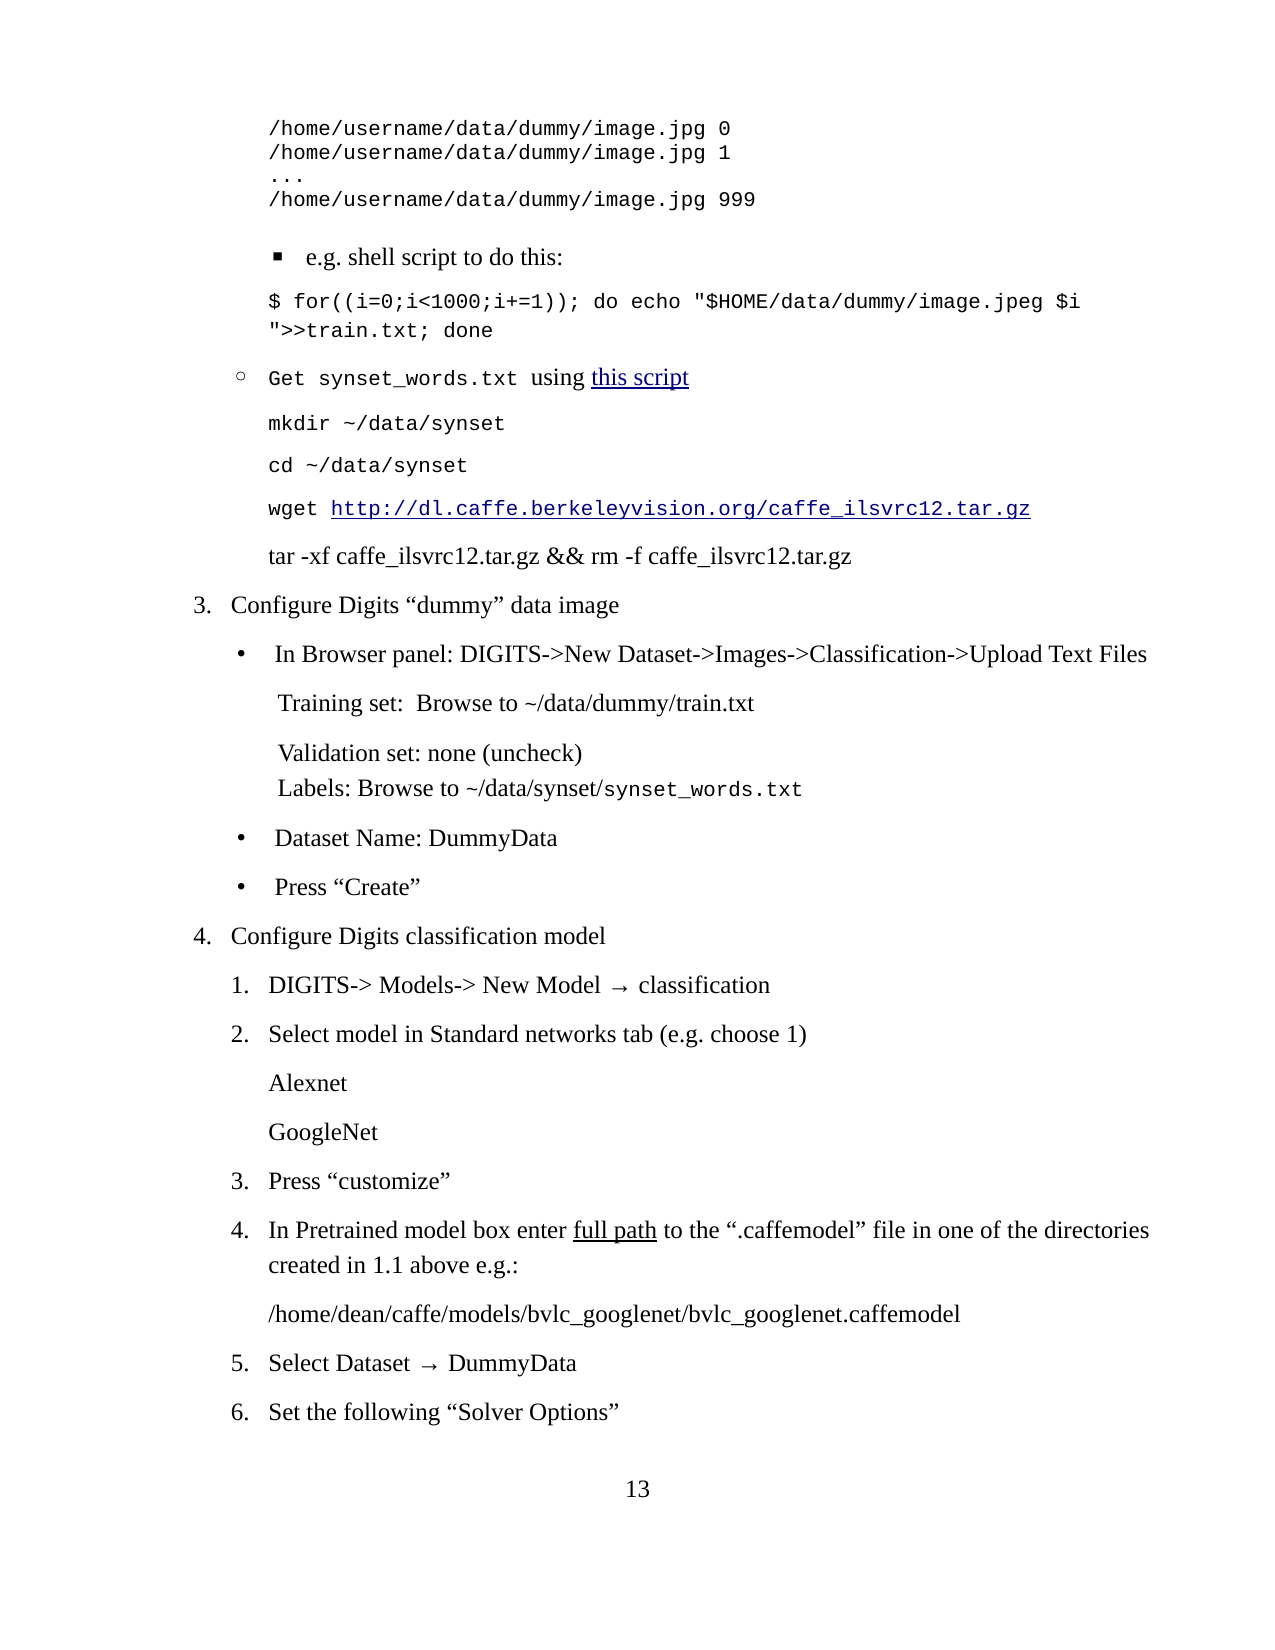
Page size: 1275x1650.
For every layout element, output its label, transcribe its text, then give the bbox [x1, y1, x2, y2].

text /home/username/data/dummy/image.jpg 999 [268, 189, 1157, 213]
text Labels: Browse to ~/data/synset/synset_words.txt [277, 773, 1157, 802]
list /home/dean/caffe/models/bvlc_googlenet/bvlc_googlenet.caffemodel [231, 1299, 1157, 1328]
text cd ~/data/synset [268, 455, 1157, 479]
list Press “customize” [231, 1166, 1157, 1195]
text mkdir ~/data/synset [268, 412, 1157, 436]
list Dataset Name: DummyData [237, 823, 1157, 852]
text GoogleNet [268, 1117, 1157, 1146]
list Select Dataset → DummyData [231, 1348, 1157, 1377]
text Alexnet [268, 1068, 1157, 1097]
list tar -xf caffe_ilsvrc12.tar.gz && rm -f caffe_ilsvrc12.tar.gz [231, 541, 1157, 570]
text /home/username/data/dummy/image.jpg 1 [268, 142, 1157, 165]
text /home/username/data/dummy/image.jpg 0 [268, 118, 1157, 142]
list e.g. shell script to do this: [268, 242, 1157, 271]
list Configure Digits “dummy” data image [193, 590, 1157, 619]
list Configure Digits classification model [193, 921, 1157, 950]
list Press “Create” [237, 872, 1157, 901]
text ... [268, 165, 1157, 189]
list Set the following “Solver Options” [231, 1397, 1157, 1426]
list $ for((i=0;i<1000;i+=1)); do echo "$HOME/data/dummy/image.jpeg $i ">>train.txt; done [231, 291, 1157, 343]
list In Browser panel: DIGITS->New Dataset->Images->Classification->Upload Text Files [237, 639, 1157, 668]
text wget http://dl.caffe.berkeleyvision.org/caffe_ilsvrc12.tar.gz [268, 498, 1157, 522]
text Training set: Browse to ~/data/dummy/train.txt [277, 688, 1157, 718]
text Validation set: none (uncheck) [277, 738, 1157, 767]
list In Pretrained model box enter full path to the “.caffemodel” file in one of the directories created in 1.1 above e.g.: [231, 1215, 1157, 1279]
list DIGITS-> Models-> New Model → classification [231, 970, 1157, 999]
list Select model in Standard networks tab (e.g. choose 1) [231, 1019, 1157, 1048]
list Get synset_words.txt using this script [231, 362, 1157, 392]
